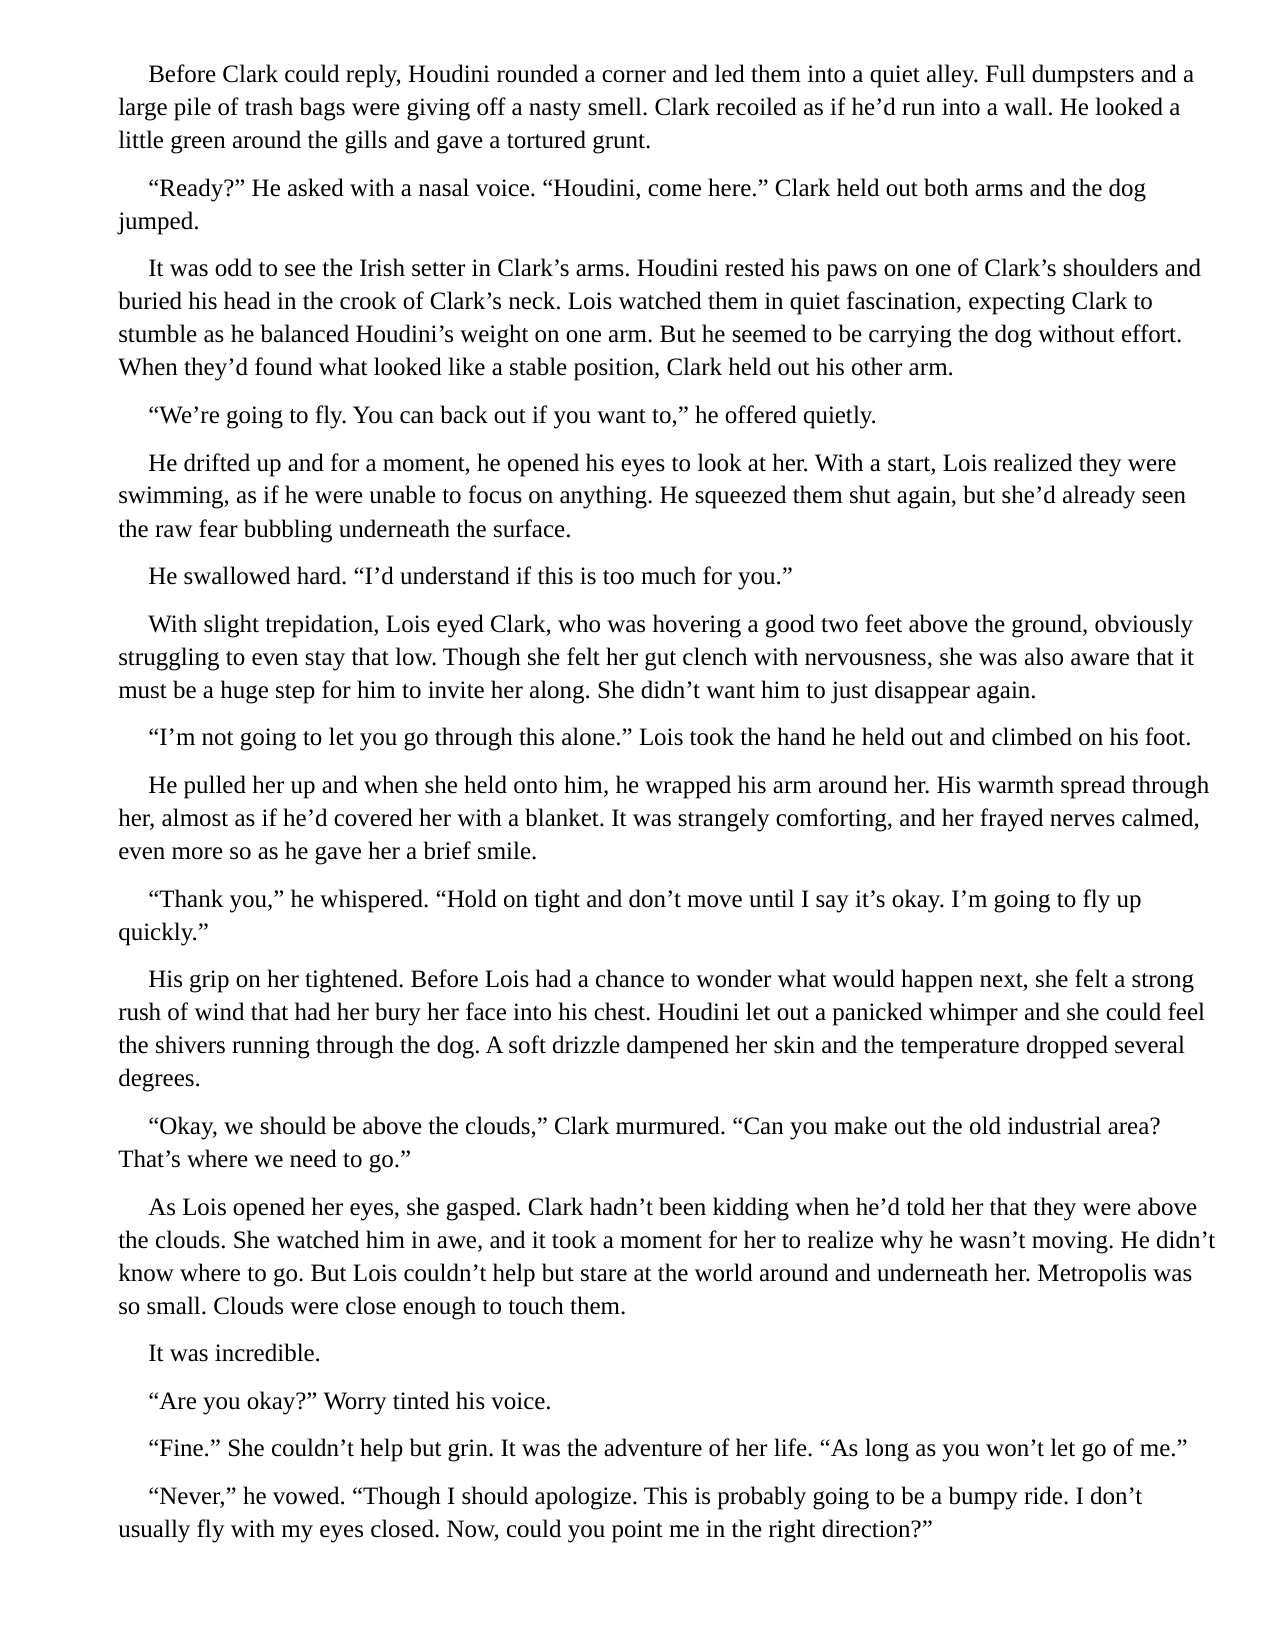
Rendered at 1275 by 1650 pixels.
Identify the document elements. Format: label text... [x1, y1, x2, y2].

text “Never,” he vowed. “Though I should apologize. This is probably going to be a bumpy ride. I don’t usually fly with my eyes closed. Now, could you point me in the right direction?” [118, 1481, 1216, 1543]
text “Are you okay?” Worry tinted his voice. [118, 1386, 1216, 1415]
text “Fine.” She couldn’t help but grin. It was the adventure of her life. “As long as you won’t let go of me.” [118, 1433, 1216, 1462]
text “We’re going to fly. You can back out if you want to,” he offered quietly. [118, 400, 1216, 429]
text He drifted up and for a moment, he opened his eyes to look at her. With a start, Lois realized they were swimming, as if he were unable to focus on anything. He squeezed them shut again, but she’d already seen the raw fear bubbling underneath the surface. [118, 448, 1216, 542]
text “Thank you,” he whispered. “Hold on tight and don’t move until I say it’s okay. I’m going to fly up quickly.” [118, 884, 1216, 946]
text “I’m not going to let you go through this alone.” Lois took the hand he held out and climbed on his foot. [118, 722, 1216, 751]
text With slight trepidation, Lois eyed Clark, who was hovering a good two feet above the ground, obviously struggling to even stay that low. Though she felt her gut clench with nervousness, she was also aware that it must be a huge step for him to invite her along. She didn’t want him to just disappear again. [118, 609, 1216, 704]
text His grip on her tightened. Before Lois had a chance to wonder what would happen next, she felt a strong rush of wind that had her bury her face into his chest. Houdini let out a panicked whimper and she could feel the shivers running through the dog. A soft drizzle dampened her skin and the temperature dropped several degrees. [118, 964, 1216, 1092]
text “Ready?” He asked with a nasal voice. “Houdini, come here.” Clark held out both arms and the dog jumped. [118, 173, 1216, 234]
text It was incredible. [118, 1338, 1216, 1367]
text It was odd to see the Irish setter in Clark’s arms. Houdini rested his paws on one of Clark’s shoulders and buried his head in the crook of Clark’s neck. Lois watched them in quiet fascination, expecting Clark to stumble as he balanced Houdini’s weight on one arm. But he seemed to be carrying the dog without effort. When they’d found what looked like a stable position, Clark held out his other arm. [118, 253, 1216, 381]
text As Lois opened her eyes, she gasped. Clark hadn’t been kidding when he’d told her that they were above the clouds. She watched him in awe, and it took a moment for her to realize why he wasn’t moving. He didn’t know where to go. But Lois couldn’t help but stare at the world around and underneath her. Metropolis was so small. Clouds were close enough to touch them. [118, 1192, 1216, 1319]
text “Okay, we should be above the clouds,” Clark murmured. “Can you make out the old industrial area? That’s where we need to go.” [118, 1111, 1216, 1173]
text He swallowed hard. “I’d understand if this is too much for you.” [118, 561, 1216, 590]
text He pulled her up and when she held onto him, he wrapped his arm around her. His warmth spread through her, almost as if he’d covered her with a blanket. It was strangely comforting, and her frayed nerves calmed, even more so as he gave her a brief smile. [118, 770, 1216, 865]
text Before Clark could reply, Houdini rounded a corner and led them into a quiet alley. Full dumpsters and a large pile of trash bags were giving off a nasty smell. Clark recoiled as if he’d run into a wall. He looked a little green around the gills and gave a tortured grunt. [118, 59, 1216, 154]
